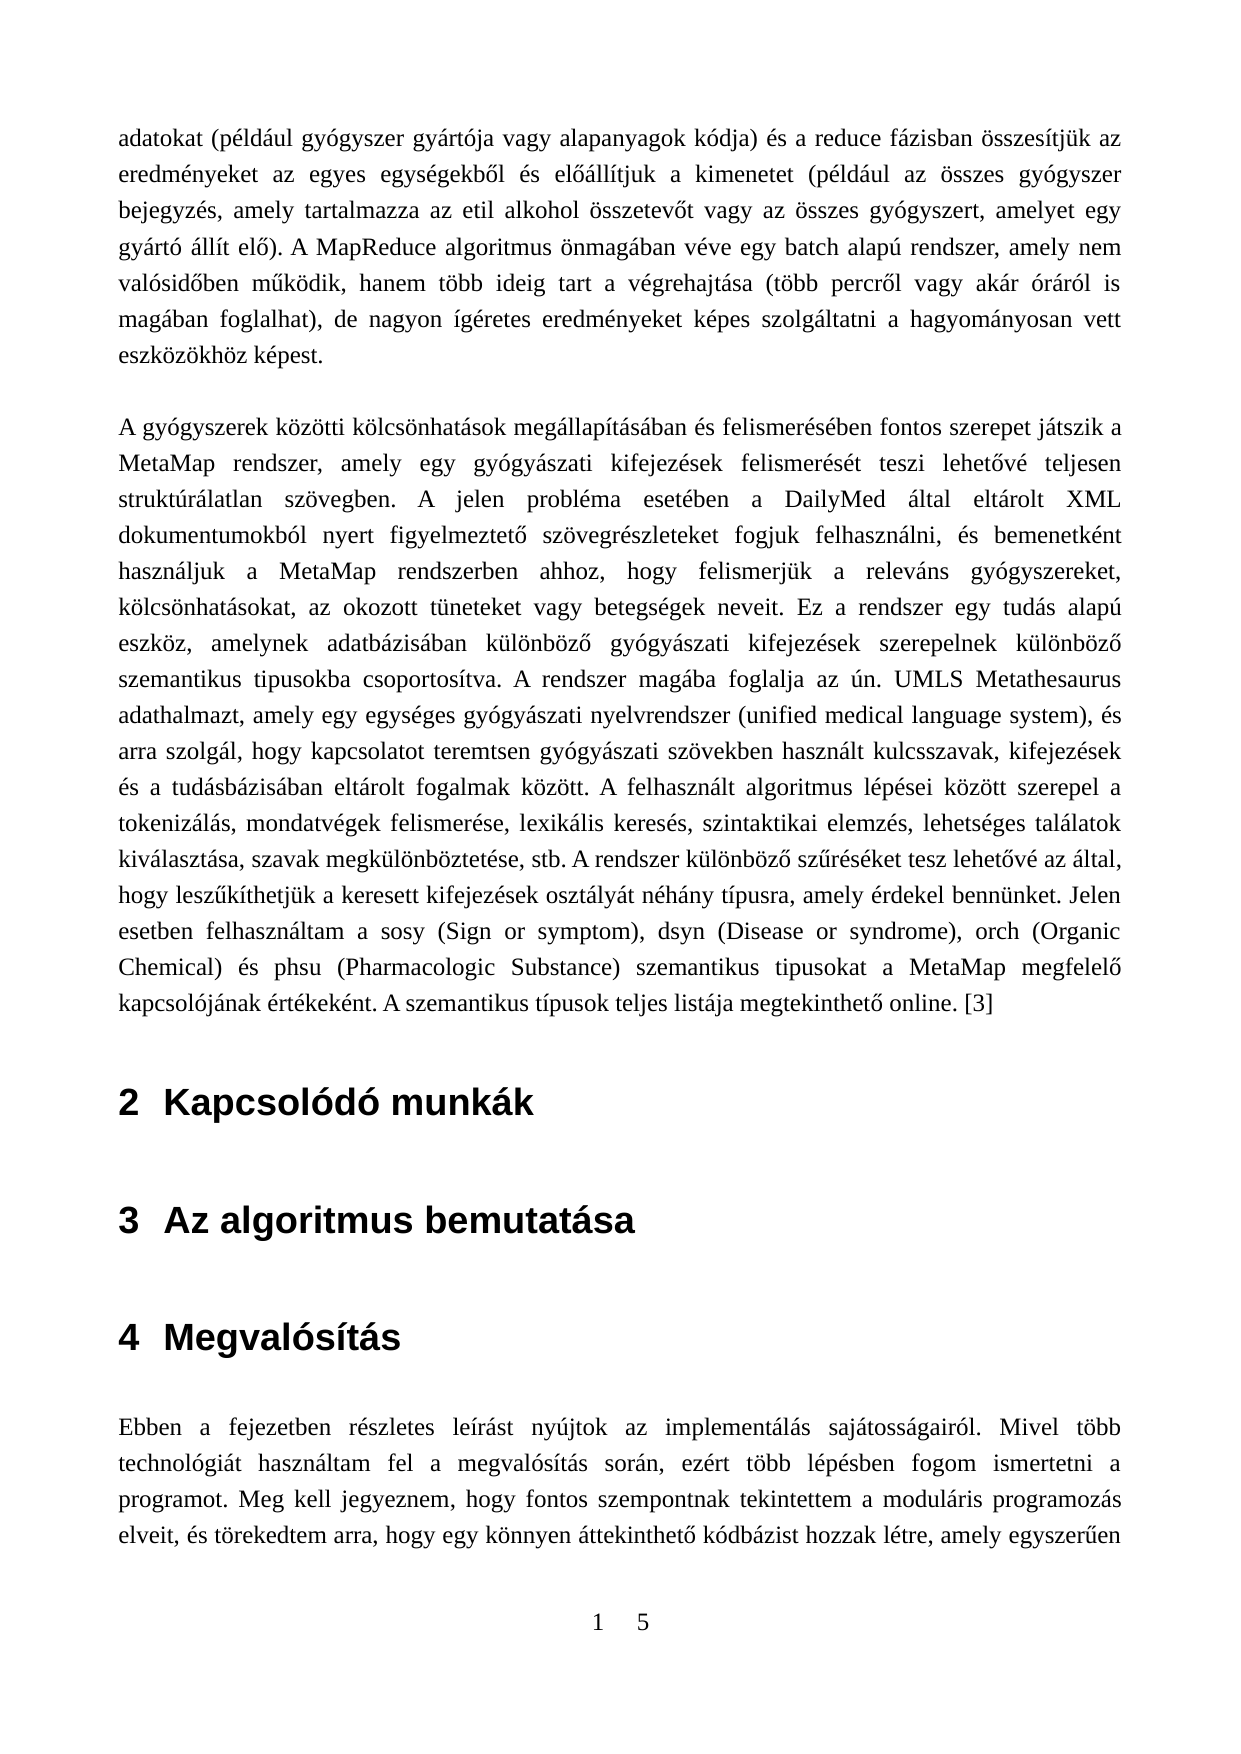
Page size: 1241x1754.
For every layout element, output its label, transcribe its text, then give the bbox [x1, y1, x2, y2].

subtitle A gyógyszerek közötti kölcsönhatások megállapításában és felismerésében fontos szerepet játszik a MetaMap rendszer, amely egy gyógyászati kifejezések felismerését teszi lehetővé teljesen struktúrálatlan szövegben. A jelen probléma esetében a DailyMed által eltárolt XML dokumentumokból nyert figyelmeztető szövegrészleteket fogjuk felhasználni, és bemenetként használjuk a MetaMap rendszerben ahhoz, hogy felismerjük a releváns gyógyszereket, kölcsönhatásokat, az okozott tüneteket vagy betegségek neveit. Ez a rendszer egy tudás alapú eszköz, amelynek adatbázisában különböző gyógyászati kifejezések szerepelnek különböző szemantikus tipusokba csoportosítva. A rendszer magába foglalja az ún. UMLS Metathesaurus adathalmazt, amely egy egységes gyógyászati nyelvrendszer (unified medical language system), és arra szolgál, hogy kapcsolatot teremtsen gyógyászati szövekben használt kulcsszavak, kifejezések és a tudásbázisában eltárolt fogalmak között. A felhasznált algoritmus lépései között szerepel a tokenizálás, mondatvégek felismerése, lexikális keresés, szintaktikai elemzés, lehetséges találatok kiválasztása, szavak megkülönböztetése, stb. A rendszer különböző szűréséket tesz lehetővé az által, hogy leszűkíthetjük a keresett kifejezések osztályát néhány típusra, amely érdekel bennünket. Jelen esetben felhasználtam a sosy (Sign or symptom), dsyn (Disease or syndrome), orch (Organic Chemical) és phsu (Pharmacologic Substance) szemantikus tipusokat a MetaMap megfelelő kapcsolójának értékeként. A szemantikus típusok teljes listája megtekinthető online. [3] [118, 406, 1122, 1019]
subtitle Megvalósítás [118, 1314, 1122, 1358]
subtitle Kapcsolódó munkák [118, 1080, 1122, 1124]
subtitle Az algoritmus bemutatása [118, 1197, 1122, 1241]
subtitle Ebben a fejezetben részletes leírást nyújtok az implementálás sajátosságairól. Mivel több technológiát használtam fel a megvalósítás során, ezért több lépésben fogom ismertetni a programot. Meg kell jegyeznem, hogy fontos szempontnak tekintettem a moduláris programozás elveit, és törekedtem arra, hogy egy könnyen áttekinthető kódbázist hozzak létre, amely egyszerűen [118, 1407, 1122, 1551]
subtitle adatokat (például gyógyszer gyártója vagy alapanyagok kódja) és a reduce fázisban összesítjük az eredményeket az egyes egységekből és előállítjuk a kimenetet (például az összes gyógyszer bejegyzés, amely tartalmazza az etil alkohol összetevőt vagy az összes gyógyszert, amelyet egy gyártó állít elő). A MapReduce algoritmus önmagában véve egy batch alapú rendszer, amely nem valósidőben működik, hanem több ideig tart a végrehajtása (több percről vagy akár óráról is magában foglalhat), de nagyon ígéretes eredményeket képes szolgáltatni a hagyományosan vett eszközökhöz képest. [118, 118, 1122, 370]
